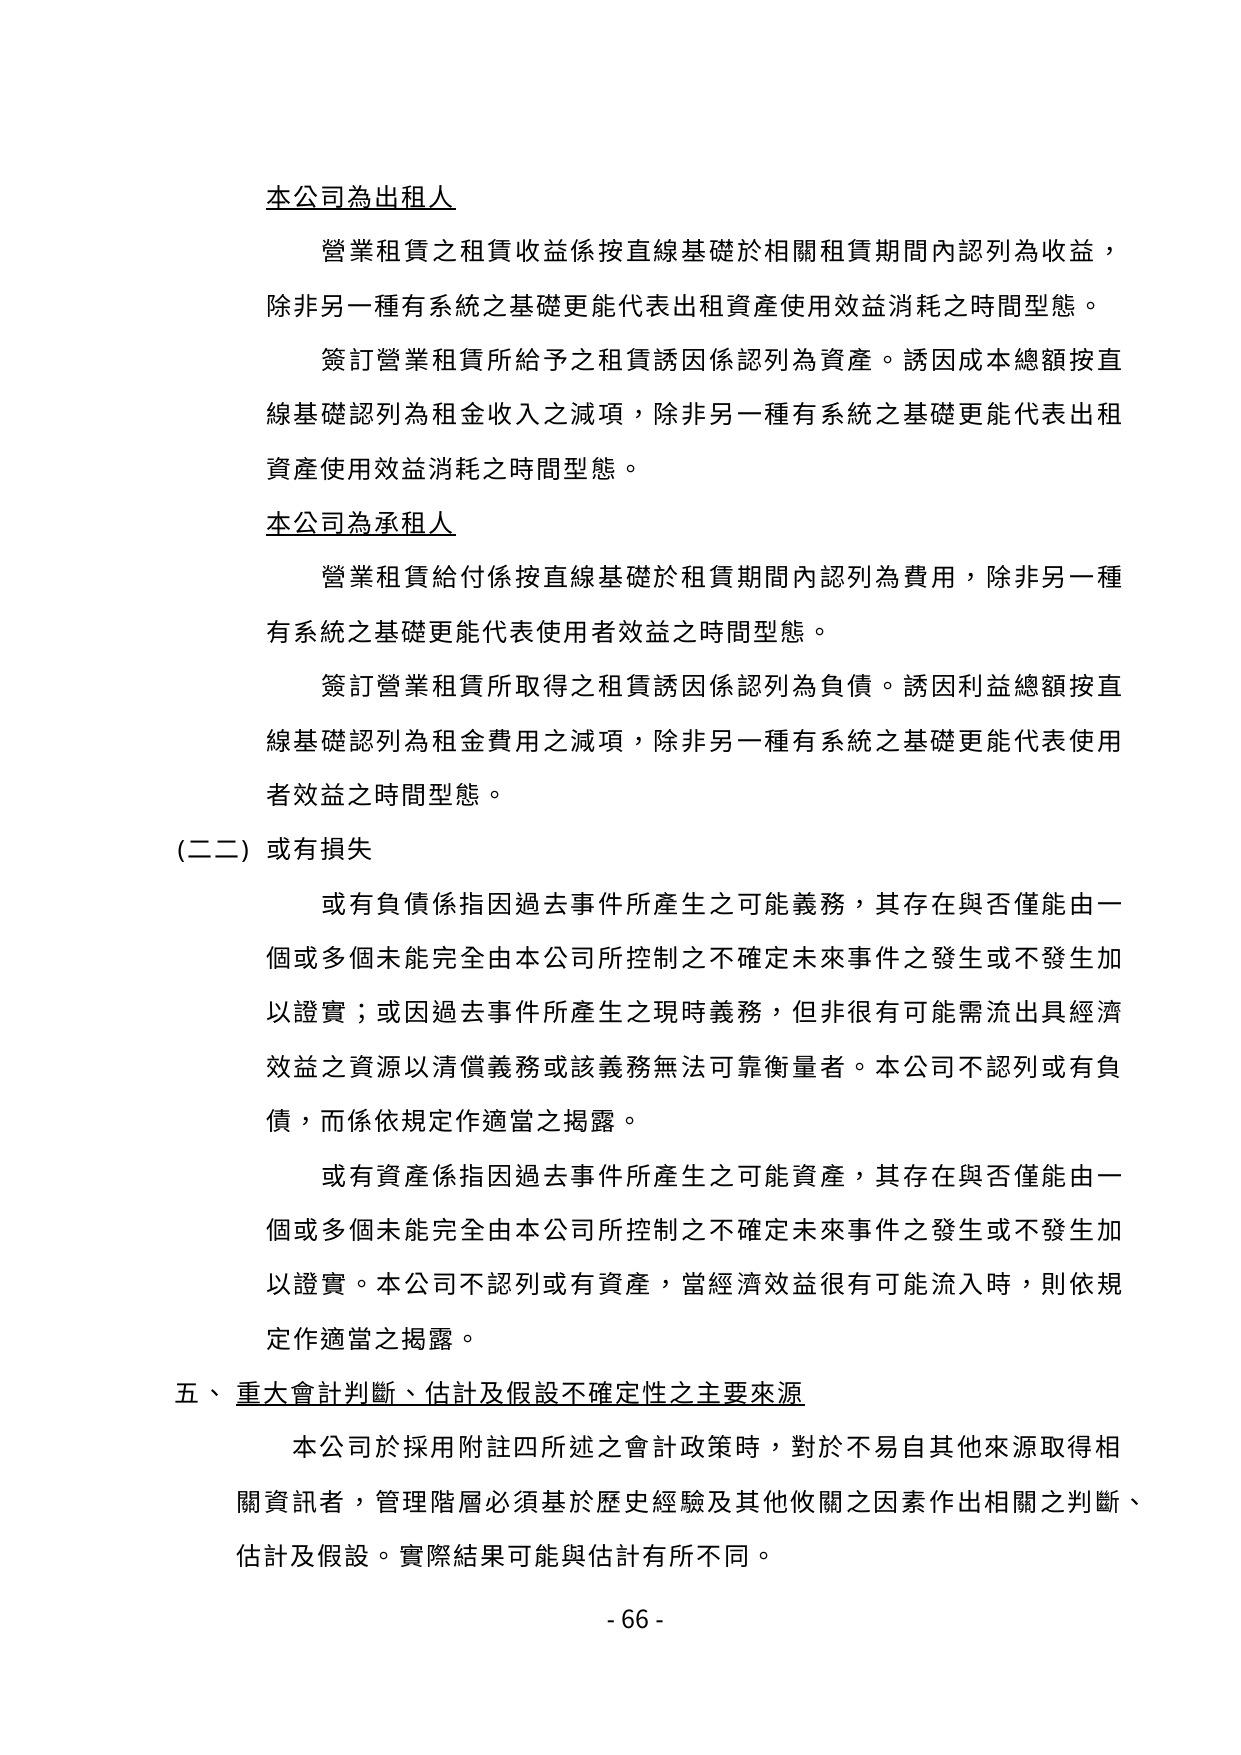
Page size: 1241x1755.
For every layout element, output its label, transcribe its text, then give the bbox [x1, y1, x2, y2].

text 五、 重大會計判斷、估計及假設不確定性之主要來源 [148, 1373, 1122, 1410]
text 本公司於採用附註四所述之會計政策時，對於不易自其他來源取得相關資訊者，管理階層必須基於歷史經驗及其他攸關之因素作出相關之判斷、估計及假設。實際結果可能與估計有所不同。 [236, 1428, 1122, 1573]
text 簽訂營業租賃所給予之租賃誘因係認列為資產。誘因成本總額按直線基礎認列為租金收入之減項，除非另一種有系統之基礎更能代表出租資產使用效益消耗之時間型態。 [266, 340, 1122, 485]
text 本公司為承租人 [266, 503, 1122, 540]
text 本公司為出租人 [266, 177, 1122, 213]
text 或有負債係指因過去事件所產生之可能義務，其存在與否僅能由一個或多個未能完全由本公司所控制之不確定未來事件之發生或不發生加以證實；或因過去事件所產生之現時義務，但非很有可能需流出具經濟效益之資源以清償義務或該義務無法可靠衡量者。本公司不認列或有負債，而係依規定作適當之揭露。 [266, 884, 1122, 1138]
text 或有資產係指因過去事件所產生之可能資產，其存在與否僅能由一個或多個未能完全由本公司所控制之不確定未來事件之發生或不發生加以證實。本公司不認列或有資產，當經濟效益很有可能流入時，則依規定作適當之揭露。 [266, 1156, 1122, 1355]
text 營業租賃之租賃收益係按直線基礎於相關租賃期間內認列為收益，除非另一種有系統之基礎更能代表出租資產使用效益消耗之時間型態。 [266, 232, 1122, 322]
text 簽訂營業租賃所取得之租賃誘因係認列為負債。誘因利益總額按直線基礎認列為租金費用之減項，除非另一種有系統之基礎更能代表使用者效益之時間型態。 [266, 667, 1122, 812]
text 營業租賃給付係按直線基礎於租賃期間內認列為費用，除非另一種有系統之基礎更能代表使用者效益之時間型態。 [266, 558, 1122, 648]
text (二二) 或有損失 [177, 830, 1122, 866]
